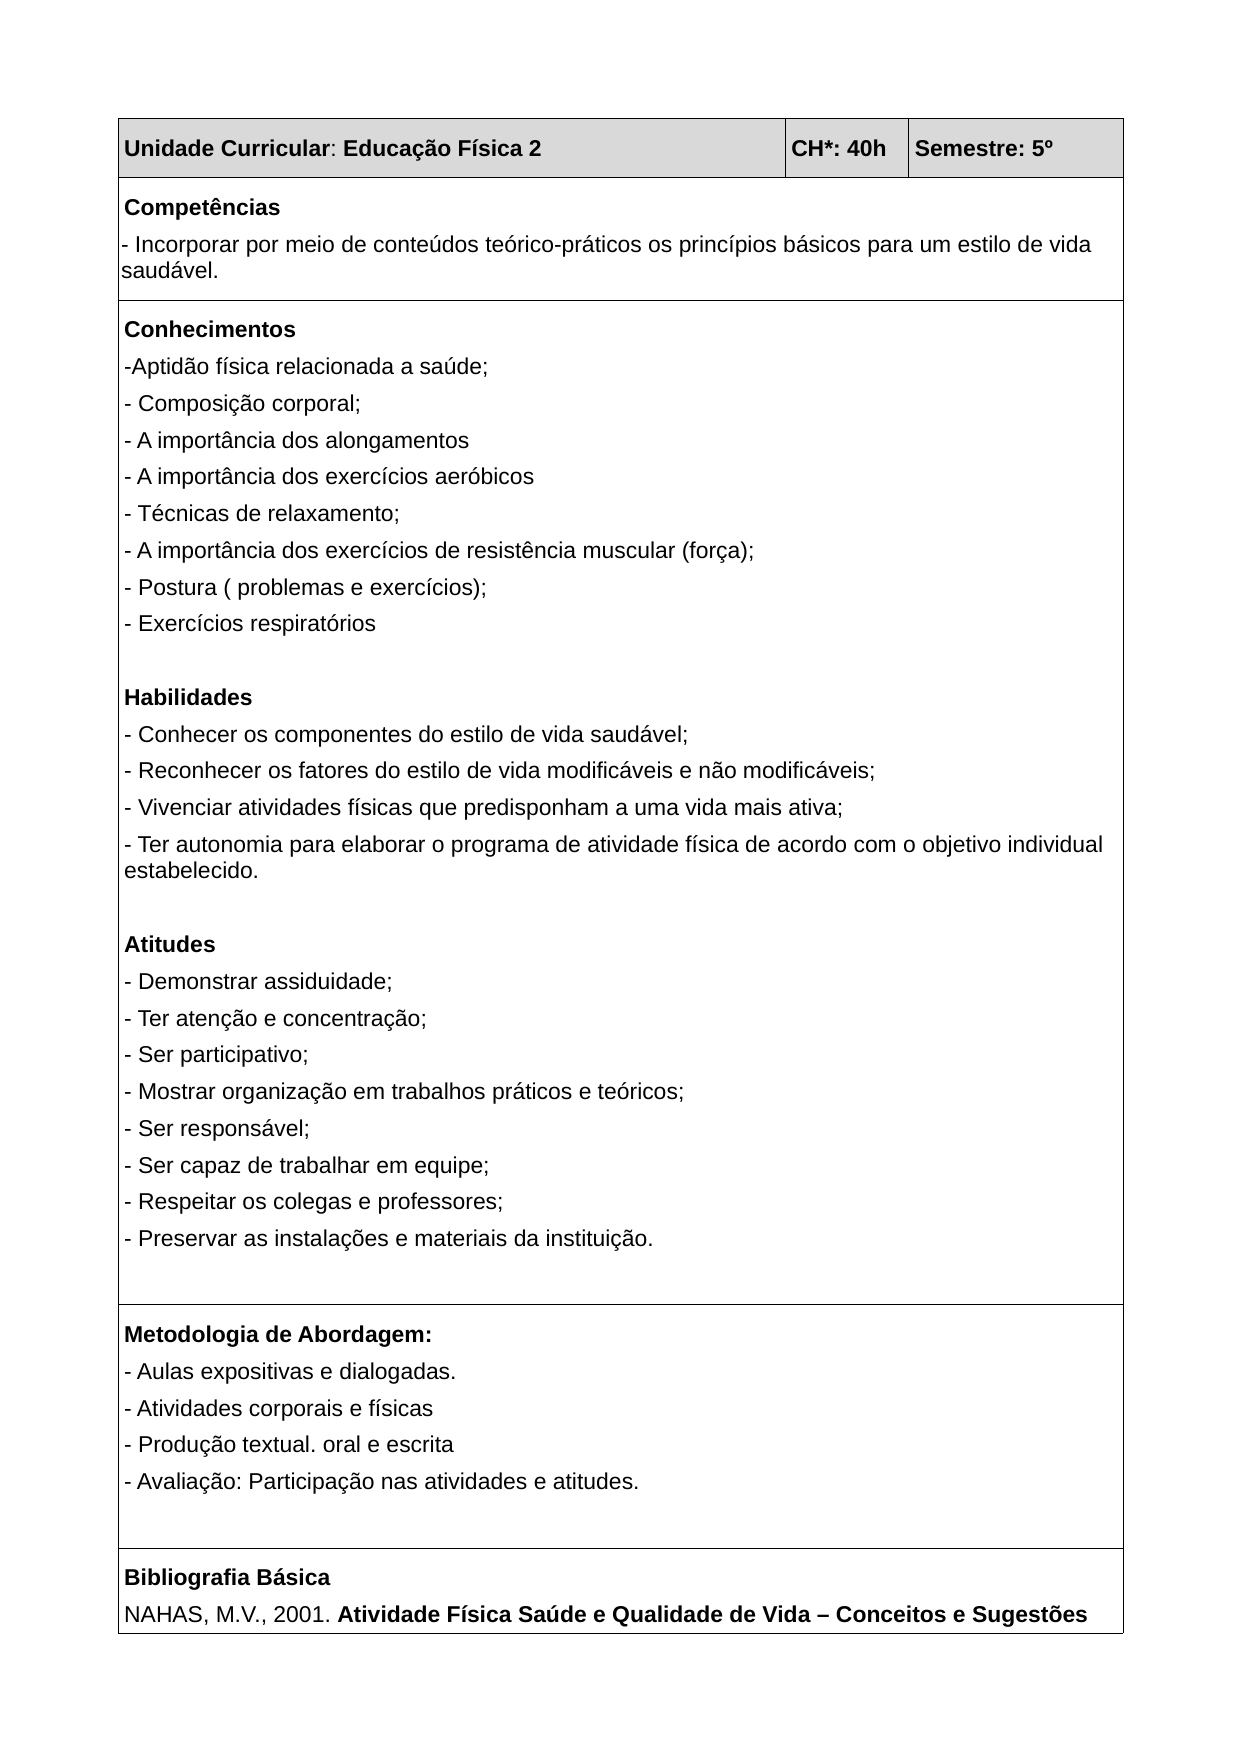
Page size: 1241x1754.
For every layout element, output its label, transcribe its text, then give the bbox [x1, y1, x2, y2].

table_cell Bibliografia Básica NAHAS, M.V., 2001. Atividade Física Saúde e Qualidade de Vida – Conceitos e Sugestões [119, 1549, 1123, 1633]
table_header Unidade Curricular: Educação Física 2 [119, 119, 785, 177]
table_cell Competências - Incorporar por meio de conteúdos teórico-práticos os princípios básicos para um estilo de vida saudável. [119, 178, 1123, 299]
table_cell Conhecimentos -Aptidão física relacionada a saúde; - Composição corporal; - A importância dos alongamentos - A importância dos exercícios aeróbicos - Técnicas de relaxamento; - A importância dos exercícios de resistência muscular (força); - Postura ( problemas e exercícios); - Exercícios respiratórios Habilidades - Conhecer os componentes do estilo de vida saudável; - Reconhecer os fatores do estilo de vida modificáveis e não modificáveis; - Vivenciar atividades físicas que predisponham a uma vida mais ativa; - Ter autonomia para elaborar o programa de atividade física de acordo com o objetivo individual estabelecido. Atitudes - Demonstrar assiduidade; - Ter atenção e concentração; - Ser participativo; - Mostrar organização em trabalhos práticos e teóricos; - Ser responsável; - Ser capaz de trabalhar em equipe; - Respeitar os colegas e professores; - Preservar as instalações e materiais da instituição. [119, 301, 1123, 1304]
table_cell Metodologia de Abordagem: - Aulas expositivas e dialogadas. - Atividades corporais e físicas - Produção textual. oral e escrita - Avaliação: Participação nas atividades e atitudes. [119, 1305, 1123, 1547]
table_header CH*: 40h [786, 119, 908, 177]
table_header Semestre: 5º [909, 119, 1123, 177]
